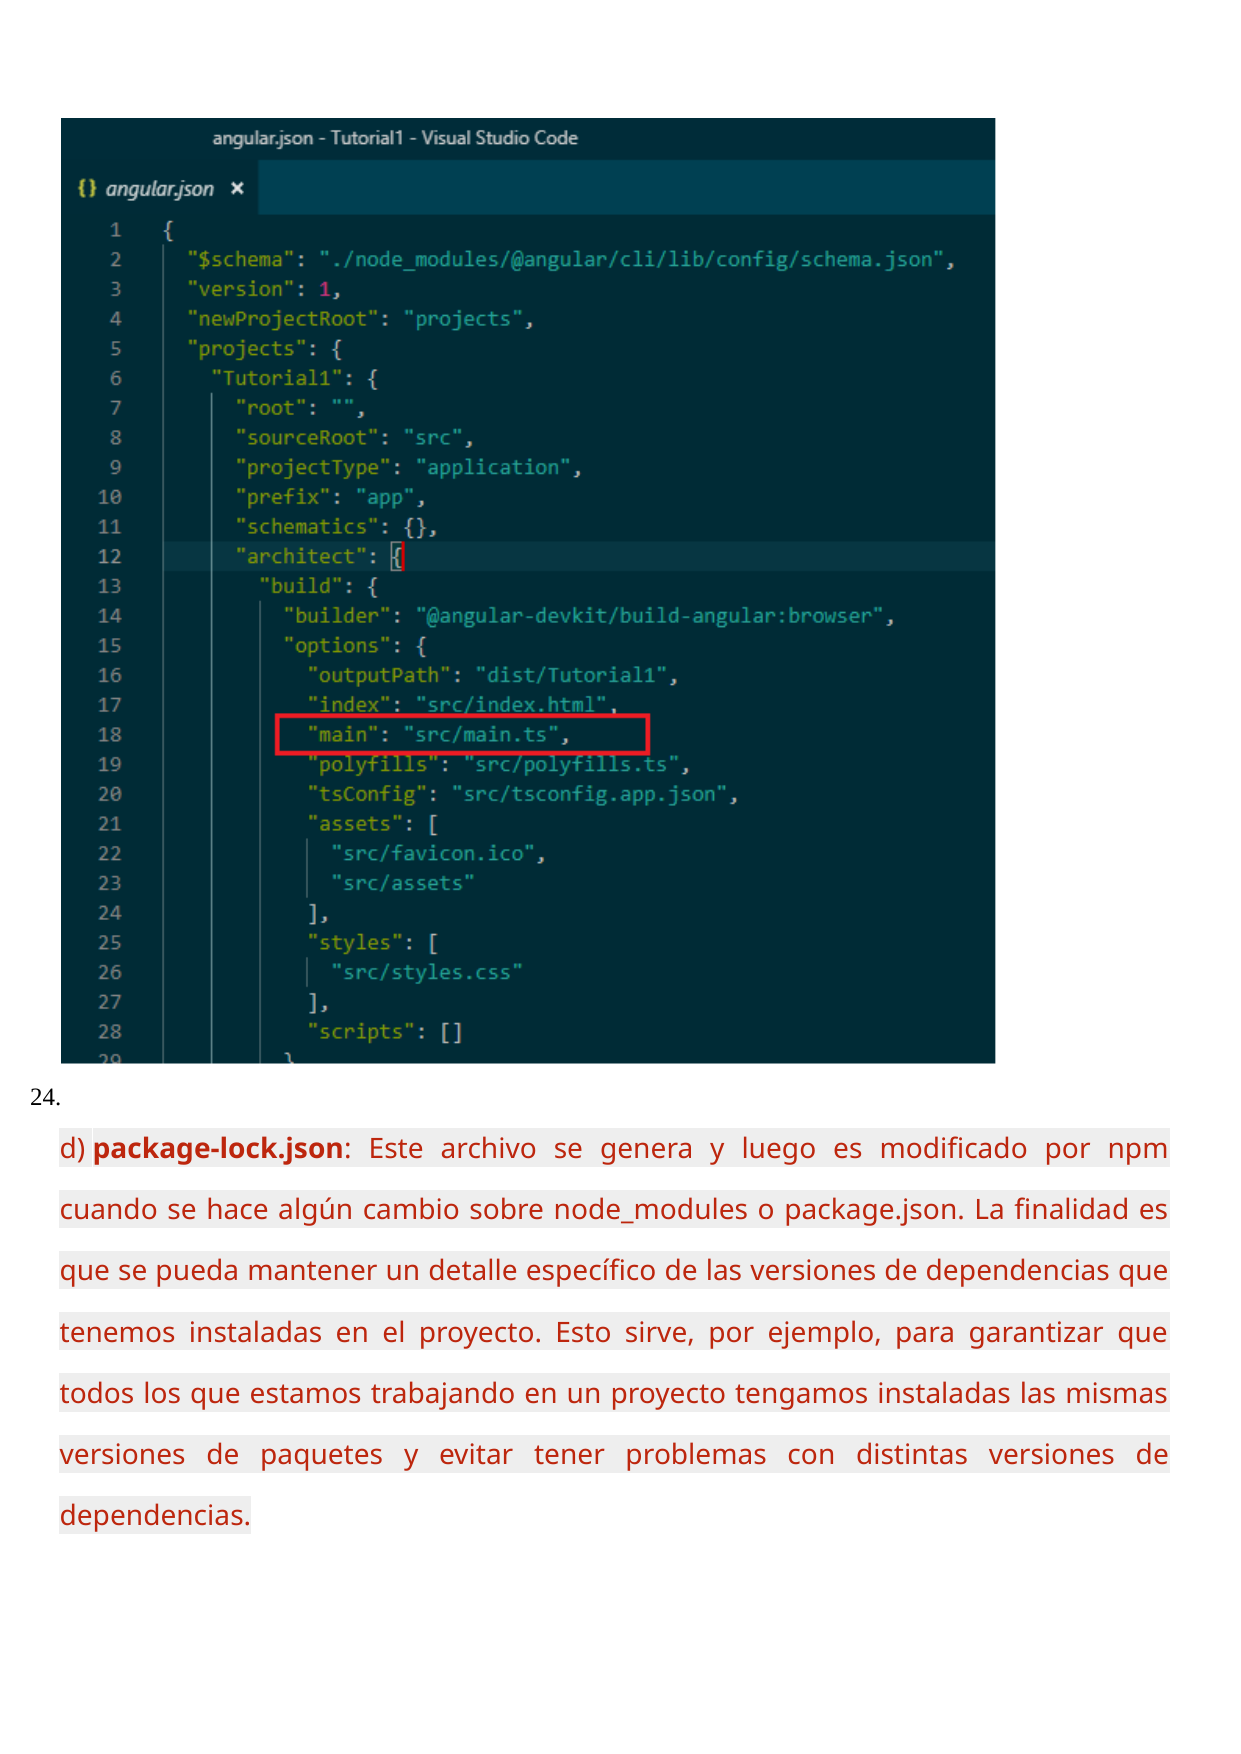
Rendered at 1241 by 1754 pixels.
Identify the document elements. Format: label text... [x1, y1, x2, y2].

picture [296, 460, 329, 474]
picture [422, 131, 436, 144]
picture [502, 973, 509, 979]
picture [78, 179, 85, 197]
picture [550, 668, 559, 681]
picture [99, 817, 108, 830]
picture [319, 578, 329, 593]
picture [380, 696, 389, 701]
picture [333, 340, 342, 360]
picture [371, 578, 377, 586]
picture [429, 879, 439, 890]
picture [307, 431, 366, 444]
picture [513, 787, 522, 801]
picture [371, 381, 377, 389]
picture [99, 995, 109, 1009]
picture [355, 785, 390, 801]
picture [295, 639, 329, 657]
picture [310, 993, 315, 1013]
picture [549, 696, 558, 711]
picture [332, 936, 354, 954]
picture [406, 851, 414, 860]
picture [319, 787, 329, 801]
picture [165, 221, 173, 241]
picture [382, 880, 387, 890]
picture [525, 668, 534, 682]
picture [113, 579, 121, 593]
picture [562, 612, 570, 622]
picture [113, 876, 121, 890]
picture [490, 790, 498, 801]
picture [112, 520, 121, 533]
picture [537, 761, 545, 771]
picture [478, 696, 485, 711]
picture [647, 256, 655, 266]
picture [441, 876, 449, 888]
picture [416, 667, 439, 682]
picture [682, 792, 691, 799]
picture [319, 760, 343, 776]
picture [247, 401, 293, 415]
picture [442, 434, 450, 444]
picture [814, 256, 823, 266]
picture [100, 549, 121, 563]
picture [645, 790, 655, 805]
picture [394, 879, 402, 890]
picture [435, 135, 465, 144]
picture [258, 374, 282, 385]
picture [797, 612, 811, 622]
picture [272, 578, 293, 593]
picture [199, 285, 246, 296]
picture [635, 667, 642, 682]
picture [371, 589, 377, 597]
picture [502, 763, 509, 771]
picture [501, 466, 511, 474]
list d) package-lock.json: Este archivo se genera y luego es modificado por npm cuando se hace algún cambio sobre node_modules o package.json. La finalidad es que se pueda mantener un detalle específico de las versiones de dependencias que tenemos instaladas en el proyecto. Esto sirve, por ejemplo, para garantizar que todos los que estamos trabajando en un proyecto tengamos instaladas las mismas versiones de paquetes y evitar tener problemas con distintas versiones de dependencias. [59, 1128, 1170, 1534]
picture [113, 282, 121, 296]
picture [100, 757, 109, 771]
picture [575, 251, 583, 266]
picture [417, 434, 425, 440]
picture [826, 251, 834, 266]
picture [778, 256, 787, 271]
picture [236, 488, 245, 493]
picture [427, 615, 438, 625]
picture [112, 936, 121, 949]
picture [370, 879, 378, 890]
picture [371, 370, 377, 378]
picture [332, 637, 342, 652]
picture [585, 256, 606, 266]
picture [370, 969, 378, 979]
picture [477, 257, 486, 266]
picture [693, 251, 703, 266]
picture [454, 310, 461, 328]
picture [341, 131, 393, 144]
picture [111, 371, 121, 385]
picture [455, 1023, 461, 1043]
picture [297, 488, 318, 504]
picture [106, 181, 176, 200]
picture [321, 282, 330, 296]
picture [393, 847, 401, 860]
picture [597, 792, 607, 805]
picture [639, 612, 643, 622]
picture [576, 668, 582, 680]
picture [545, 256, 559, 271]
picture [199, 345, 234, 360]
picture [430, 701, 437, 711]
picture [111, 728, 121, 741]
picture [296, 607, 318, 622]
picture [357, 523, 367, 533]
picture [112, 223, 121, 236]
picture [514, 671, 522, 682]
picture [284, 370, 293, 385]
picture [441, 315, 448, 323]
picture [260, 523, 269, 533]
picture [110, 460, 121, 474]
picture [100, 668, 109, 682]
picture [671, 786, 678, 802]
picture [319, 668, 390, 687]
picture [478, 459, 486, 474]
picture [429, 850, 437, 860]
picture [247, 463, 282, 479]
picture [851, 614, 859, 622]
picture [285, 434, 306, 444]
picture [111, 668, 121, 682]
picture [540, 608, 546, 622]
picture [477, 130, 529, 144]
picture [319, 820, 329, 830]
picture [271, 310, 367, 330]
picture [284, 459, 293, 479]
picture [670, 607, 678, 622]
picture [888, 256, 894, 269]
picture [417, 785, 426, 790]
picture [466, 850, 473, 860]
picture [421, 315, 426, 325]
picture [321, 607, 329, 622]
picture [432, 815, 437, 835]
picture [100, 728, 109, 741]
picture [584, 671, 606, 682]
picture [859, 258, 872, 266]
picture [236, 371, 257, 385]
picture [99, 906, 109, 919]
picture [466, 459, 474, 474]
picture [320, 939, 329, 949]
picture [110, 490, 121, 504]
picture [523, 256, 534, 266]
picture [443, 1023, 449, 1043]
picture [574, 471, 581, 477]
picture [99, 965, 109, 979]
picture [111, 431, 121, 444]
picture [321, 488, 329, 493]
picture [343, 642, 378, 652]
picture [382, 493, 390, 508]
picture [512, 255, 522, 271]
picture [535, 130, 578, 144]
picture [621, 761, 630, 769]
picture [911, 256, 926, 266]
picture [573, 786, 583, 801]
picture [213, 135, 221, 144]
picture [790, 607, 798, 622]
picture [345, 850, 353, 860]
picture [426, 256, 438, 266]
picture [346, 973, 353, 979]
picture [454, 973, 462, 979]
picture [333, 787, 354, 801]
picture [275, 696, 654, 776]
picture [232, 182, 243, 194]
picture [111, 252, 121, 266]
picture [405, 518, 414, 538]
picture [258, 285, 282, 296]
picture [248, 523, 257, 533]
picture [99, 936, 109, 949]
picture [490, 607, 498, 622]
picture [600, 790, 607, 797]
picture [754, 251, 764, 266]
picture [490, 761, 498, 771]
picture [308, 785, 317, 790]
picture [236, 399, 245, 404]
picture [717, 256, 726, 266]
picture [454, 884, 462, 890]
picture [526, 459, 534, 474]
picture [850, 256, 856, 266]
picture [442, 613, 456, 622]
picture [502, 667, 510, 682]
picture [490, 970, 498, 979]
picture [587, 607, 594, 622]
picture [344, 817, 390, 830]
picture [466, 792, 473, 801]
picture [502, 852, 509, 860]
picture [112, 639, 121, 652]
picture [479, 612, 486, 622]
picture [420, 969, 426, 982]
picture [454, 850, 462, 860]
picture [490, 256, 498, 266]
picture [111, 312, 121, 325]
picture [441, 701, 450, 711]
picture [111, 698, 121, 711]
picture [100, 490, 108, 504]
picture [526, 761, 534, 775]
picture [562, 790, 570, 801]
picture [100, 698, 107, 711]
picture [512, 850, 523, 858]
picture [99, 787, 121, 801]
picture [516, 251, 523, 260]
picture [418, 884, 426, 890]
picture [296, 370, 329, 385]
picture [100, 639, 109, 652]
picture [224, 131, 314, 149]
picture [731, 612, 739, 622]
picture [308, 696, 317, 701]
picture [111, 1025, 121, 1038]
picture [394, 968, 401, 979]
picture [695, 790, 715, 801]
picture [382, 969, 387, 979]
picture [396, 131, 401, 144]
picture [548, 790, 559, 801]
picture [249, 315, 270, 325]
picture [803, 256, 811, 266]
picture [466, 251, 474, 266]
picture [442, 463, 462, 479]
picture [332, 607, 378, 622]
picture [370, 850, 378, 860]
picture [416, 315, 420, 330]
picture [406, 965, 413, 977]
picture [457, 612, 462, 622]
picture [493, 701, 504, 711]
picture [634, 251, 642, 266]
picture [432, 934, 437, 954]
picture [332, 1028, 354, 1038]
picture [587, 786, 594, 801]
picture [344, 523, 354, 533]
picture [310, 904, 315, 924]
picture [587, 761, 595, 771]
picture [597, 609, 606, 620]
picture [392, 668, 414, 682]
picture [822, 612, 836, 622]
picture [211, 256, 221, 266]
picture [111, 965, 121, 979]
picture [332, 130, 340, 144]
picture [490, 463, 498, 474]
picture [490, 850, 498, 860]
picture [441, 970, 450, 979]
picture [417, 518, 426, 538]
picture [839, 256, 847, 266]
picture [369, 493, 378, 504]
picture [393, 493, 401, 508]
picture [224, 251, 282, 266]
picture [89, 179, 96, 197]
picture [296, 578, 317, 593]
picture [477, 312, 498, 325]
picture [729, 256, 739, 266]
picture [61, 245, 996, 1106]
picture [99, 1025, 109, 1038]
picture [199, 312, 246, 325]
picture [526, 701, 534, 711]
picture [100, 609, 108, 622]
picture [420, 850, 426, 860]
picture [174, 185, 214, 200]
picture [432, 609, 439, 618]
picture [332, 460, 342, 474]
picture [682, 256, 690, 266]
picture [99, 846, 121, 860]
picture [767, 256, 775, 266]
picture [767, 612, 775, 622]
picture [490, 667, 498, 682]
picture [573, 701, 583, 711]
picture [112, 342, 121, 355]
picture [365, 251, 403, 266]
picture [297, 399, 306, 404]
picture [659, 607, 666, 622]
picture [646, 668, 654, 682]
picture [357, 256, 365, 266]
picture [357, 1023, 390, 1043]
picture [111, 609, 121, 622]
picture [562, 671, 570, 682]
picture [224, 371, 234, 385]
picture [573, 607, 579, 622]
picture [418, 637, 426, 657]
picture [111, 817, 121, 830]
picture [477, 790, 486, 801]
picture [621, 790, 631, 801]
picture [357, 934, 390, 949]
picture [110, 757, 121, 771]
picture [442, 850, 450, 860]
picture [561, 698, 570, 709]
picture [477, 972, 486, 979]
picture [430, 964, 437, 979]
picture [611, 667, 618, 682]
picture [199, 251, 209, 269]
picture [99, 876, 109, 890]
picture [247, 488, 293, 508]
picture [695, 612, 715, 622]
picture [657, 761, 666, 769]
picture [443, 251, 462, 266]
picture [526, 792, 534, 801]
picture [634, 790, 642, 805]
picture [562, 256, 570, 266]
picture [111, 906, 121, 919]
picture [454, 701, 462, 711]
picture [332, 518, 342, 533]
picture [392, 1028, 402, 1038]
picture [393, 785, 415, 805]
picture [320, 1028, 329, 1038]
picture [247, 434, 282, 444]
picture [717, 612, 728, 627]
picture [744, 607, 751, 622]
picture [549, 612, 559, 622]
picture [249, 281, 257, 296]
picture [621, 671, 631, 682]
picture [670, 251, 678, 266]
picture [564, 761, 570, 772]
picture [587, 696, 593, 711]
picture [516, 460, 521, 474]
picture [622, 608, 631, 622]
picture [501, 615, 511, 622]
picture [513, 703, 523, 711]
picture [100, 520, 109, 533]
picture [343, 463, 378, 479]
picture [332, 820, 342, 830]
picture [465, 317, 474, 325]
picture [430, 463, 439, 474]
picture [111, 995, 121, 1008]
picture [100, 579, 108, 593]
picture [504, 697, 510, 711]
picture [416, 256, 426, 266]
picture [111, 401, 121, 414]
picture [272, 518, 329, 533]
picture [236, 340, 293, 360]
picture [465, 612, 475, 627]
picture [537, 463, 558, 474]
picture [646, 607, 654, 622]
